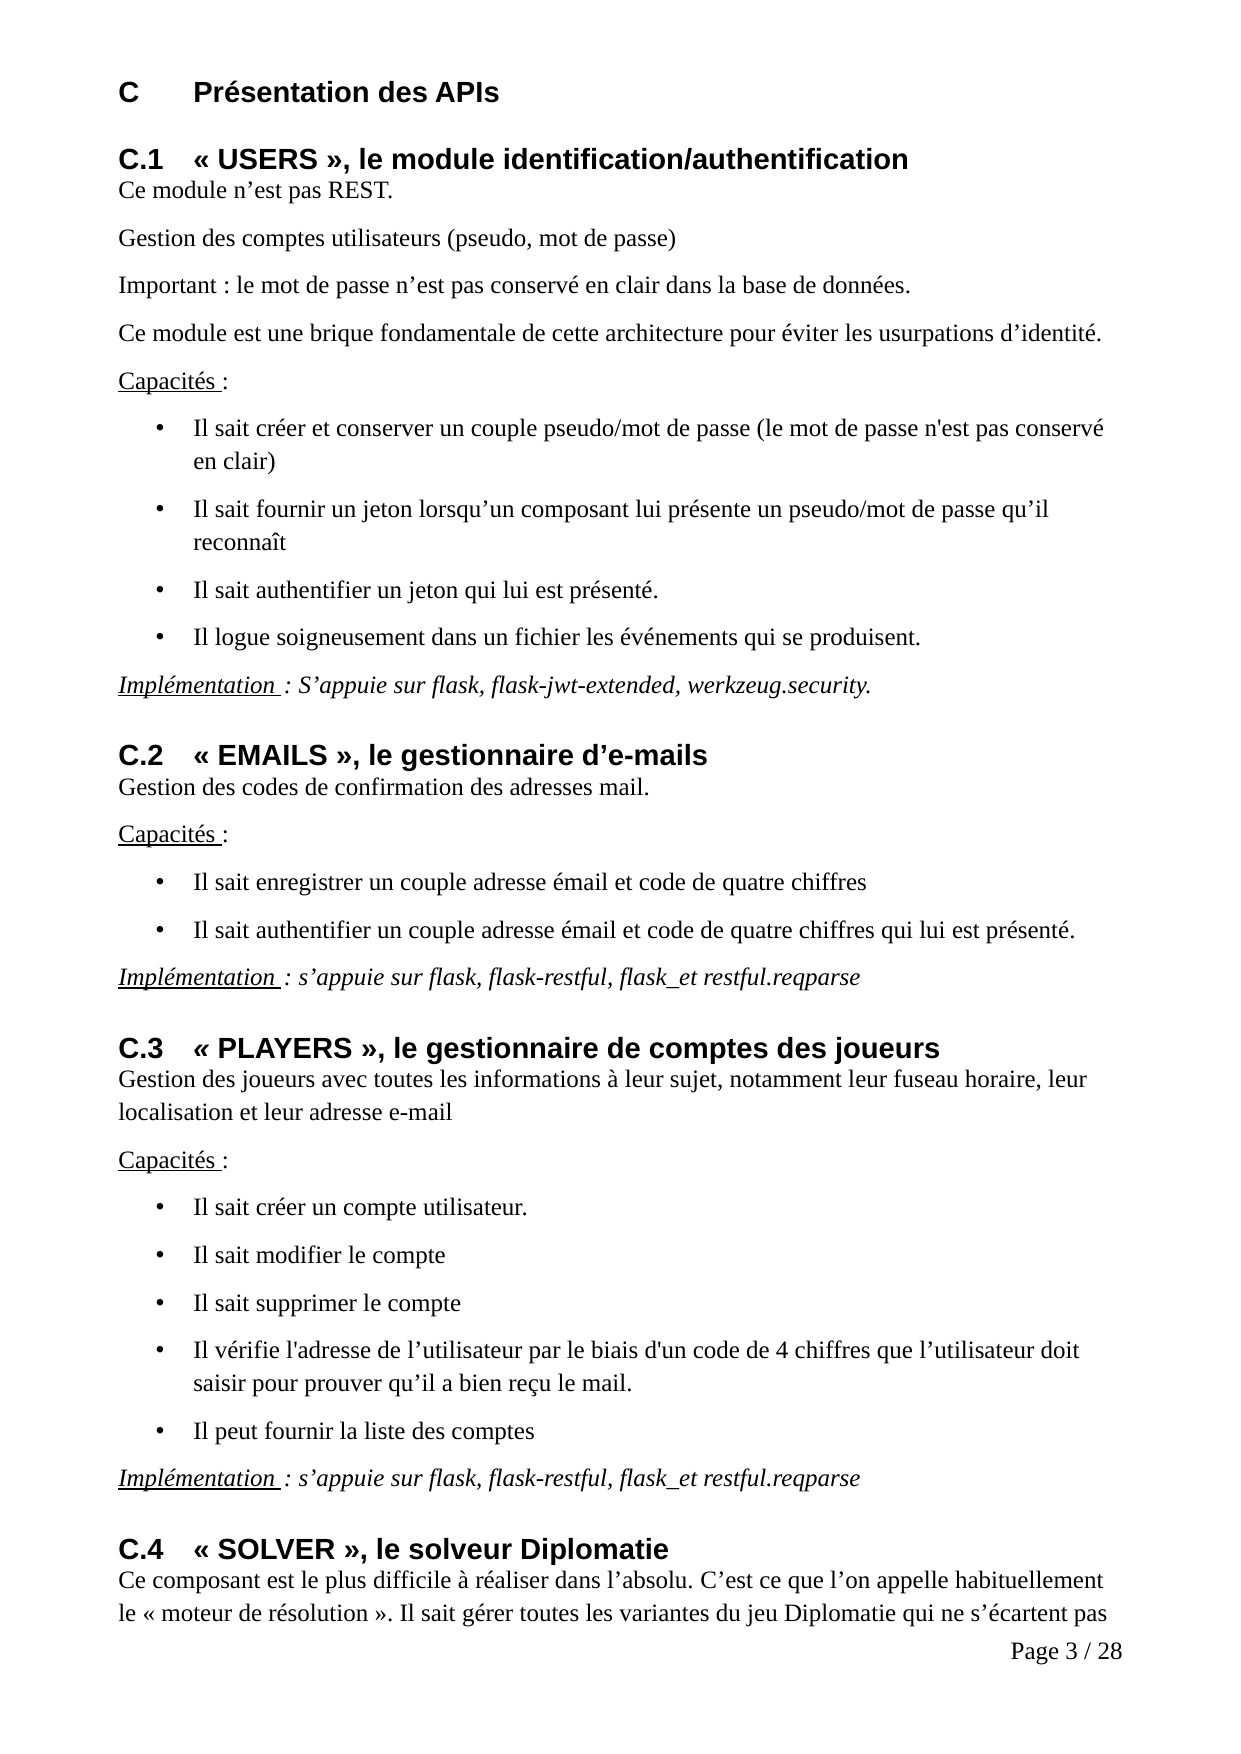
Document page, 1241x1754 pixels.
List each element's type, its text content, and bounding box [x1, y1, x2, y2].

text Implémentation : s’appuie sur flask, flask-restful, flask_et restful.reqparse [118, 962, 1122, 991]
subtitle « PLAYERS », le gestionnaire de comptes des joueurs [118, 1031, 1122, 1064]
text Ce module n’est pas REST. [118, 175, 1122, 204]
list Il sait modifier le compte [156, 1240, 1122, 1269]
subtitle Présentation des APIs [118, 75, 1122, 108]
list Il sait enregistrer un couple adresse émail et code de quatre chiffres [156, 867, 1122, 896]
list Il sait créer et conserver un couple pseudo/mot de passe (le mot de passe n'est pas conservé en clair) [156, 413, 1122, 475]
list Il sait créer un compte utilisateur. [156, 1192, 1122, 1221]
text Capacités : [118, 819, 1122, 848]
list Il peut fournir la liste des comptes [156, 1416, 1122, 1445]
list Il vérifie l'adresse de l’utilisateur par le biais d'un code de 4 chiffres que l’utilisateur doit saisir pour prouver qu’il a bien reçu le mail. [156, 1335, 1122, 1397]
subtitle « USERS », le module identification/authentification [118, 142, 1122, 175]
list Il sait fournir un jeton lorsqu’un composant lui présente un pseudo/mot de passe qu’il reconnaît [156, 494, 1122, 556]
list Il sait authentifier un couple adresse émail et code de quatre chiffres qui lui est présenté. [156, 915, 1122, 943]
text Capacités : [118, 366, 1122, 394]
text Gestion des codes de confirmation des adresses mail. [118, 772, 1122, 801]
subtitle « EMAILS », le gestionnaire d’e-mails [118, 738, 1122, 772]
list Il sait authentifier un jeton qui lui est présenté. [156, 575, 1122, 603]
text Important : le mot de passe n’est pas conservé en clair dans la base de données. [118, 271, 1122, 299]
text Implémentation : S’appuie sur flask, flask-jwt-extended, werkzeug.security. [118, 670, 1122, 699]
text Gestion des joueurs avec toutes les informations à leur sujet, notamment leur fuseau horaire, leur localisation et leur adresse e-mail [118, 1064, 1122, 1126]
text Gestion des comptes utilisateurs (pseudo, mot de passe) [118, 223, 1122, 252]
list Il sait supprimer le compte [156, 1288, 1122, 1316]
subtitle « SOLVER », le solveur Diplomatie [118, 1532, 1122, 1566]
list Il logue soigneusement dans un fichier les événements qui se produisent. [156, 622, 1122, 651]
text Capacités : [118, 1145, 1122, 1174]
text Ce module est une brique fondamentale de cette architecture pour éviter les usurpations d’identité. [118, 318, 1122, 347]
text Implémentation : s’appuie sur flask, flask-restful, flask_et restful.reqparse [118, 1463, 1122, 1492]
text Ce composant est le plus difficile à réaliser dans l’absolu. C’est ce que l’on appelle habituellement le « moteur de résolution ». Il sait gérer toutes les variantes du jeu Diplomatie qui ne s’écartent pas [118, 1566, 1122, 1627]
